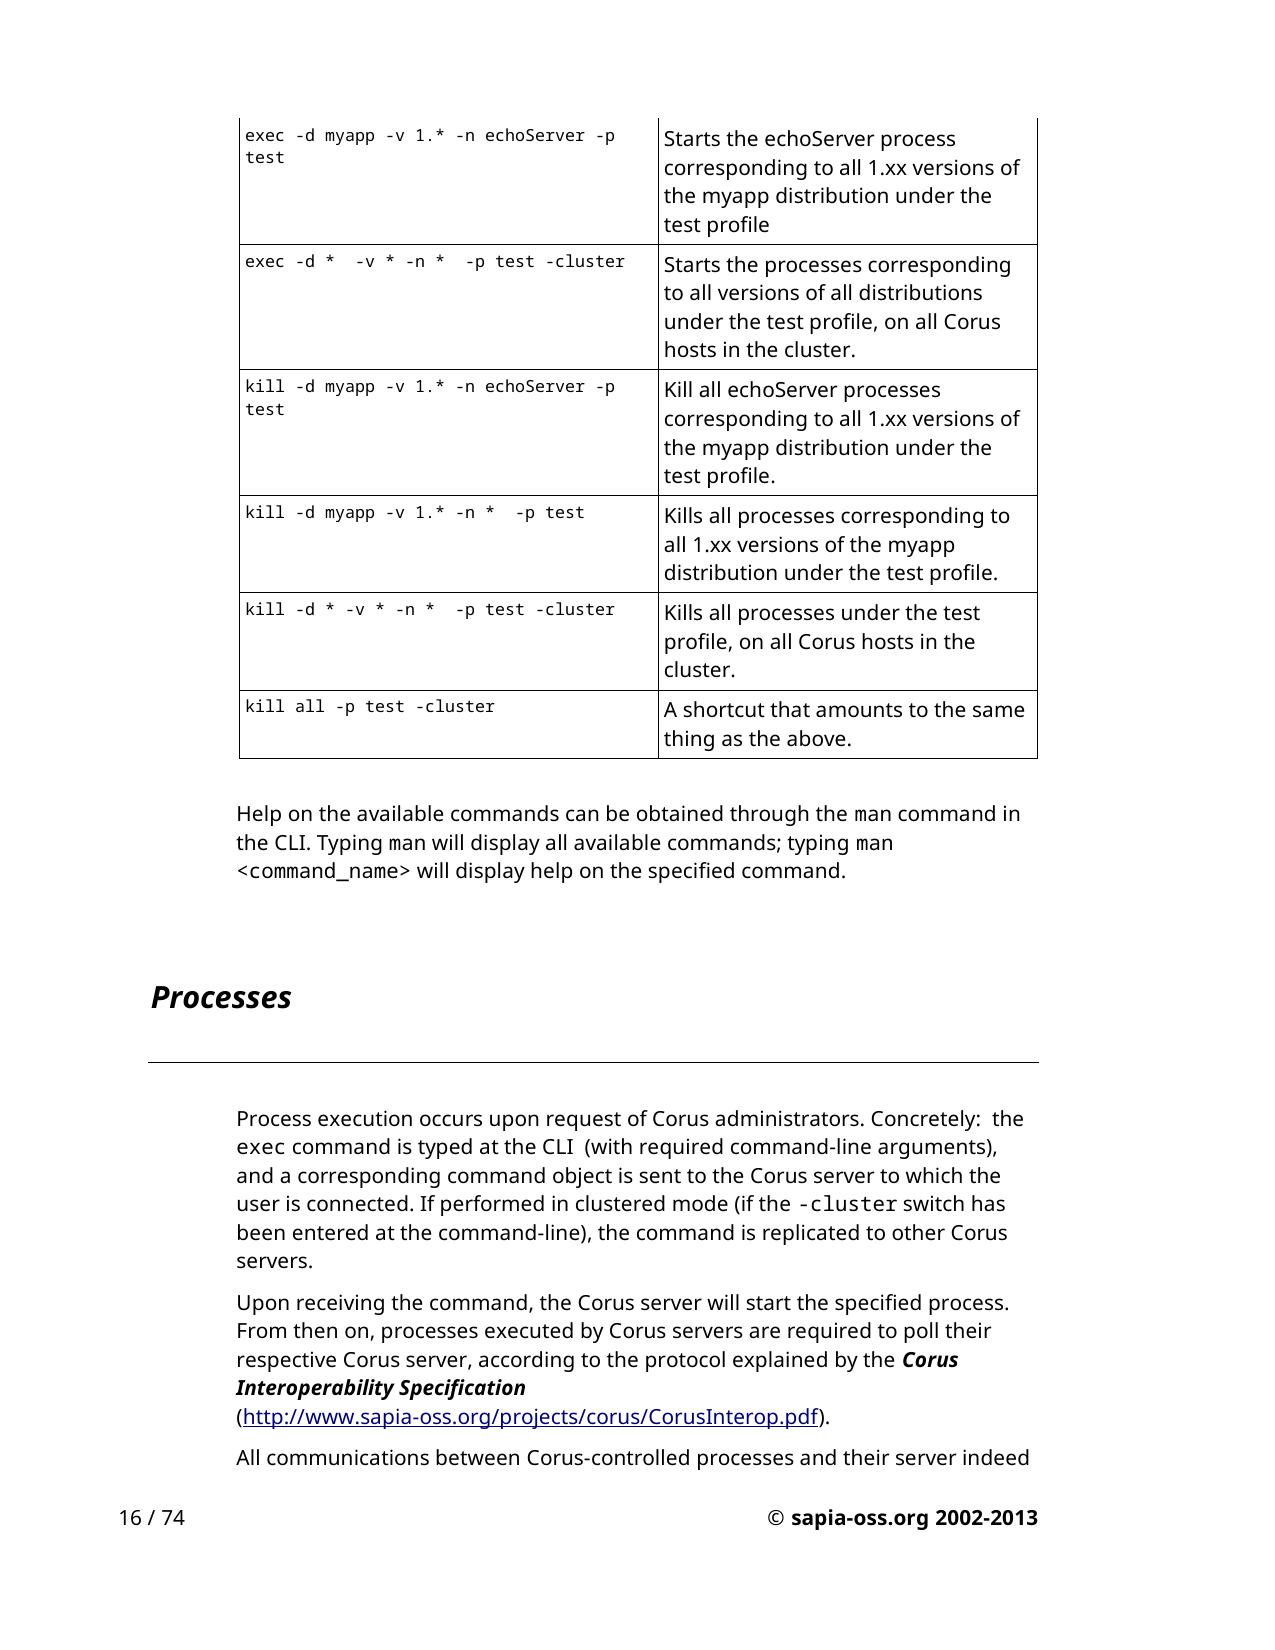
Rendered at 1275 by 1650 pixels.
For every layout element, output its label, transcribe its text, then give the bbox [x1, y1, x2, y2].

table_cell Kill all echoServer processes corresponding to all 1.xx versions of the myapp distribution under the test profile. [659, 370, 1037, 495]
table_cell exec -d myapp -v 1.* -n echoServer -p test [240, 118, 658, 244]
text All communications between Corus-controlled processes and their server indeed [236, 1443, 1039, 1471]
table_cell kill -d * -v * -n * -p test -cluster [240, 593, 658, 690]
table_cell exec -d * -v * -n * -p test -cluster [240, 245, 658, 369]
text Upon receiving the command, the Corus server will start the specified process. From then on, processes executed by Corus servers are required to poll their respective Corus server, according to the protocol explained by the Corus Interoperability Specification (http://www.sapia-oss.org/projects/corus/CorusInterop.pdf). [236, 1287, 1039, 1430]
table_cell Kills all processes under the test profile, on all Corus hosts in the cluster. [659, 593, 1037, 690]
table_cell kill -d myapp -v 1.* -n echoServer -p test [240, 370, 658, 495]
table_cell A shortcut that amounts to the same thing as the above. [659, 691, 1037, 758]
table_cell Starts the processes corresponding to all versions of all distributions under the test profile, on all Corus hosts in the cluster. [659, 245, 1037, 369]
table_cell Starts the echoServer process corresponding to all 1.xx versions of the myapp distribution under the test profile [659, 118, 1037, 244]
table_cell kill all -p test -cluster [240, 691, 658, 758]
table_cell Kills all processes corresponding to all 1.xx versions of the myapp distribution under the test profile. [659, 496, 1037, 592]
subtitle Processes [148, 973, 1039, 1062]
text Help on the available commands can be obtained through the man command in the CLI. Typing man will display all available commands; typing man <command_name> will display help on the specified command. [236, 799, 1039, 885]
table_cell kill -d myapp -v 1.* -n * -p test [240, 496, 658, 592]
text Process execution occurs upon request of Corus administrators. Concretely: the exec command is typed at the CLI (with required command-line arguments), and a corresponding command object is sent to the Corus server to which the user is connected. If performed in clustered mode (if the -cluster switch has been entered at the command-line), the command is replicated to other Corus servers. [236, 1104, 1039, 1275]
